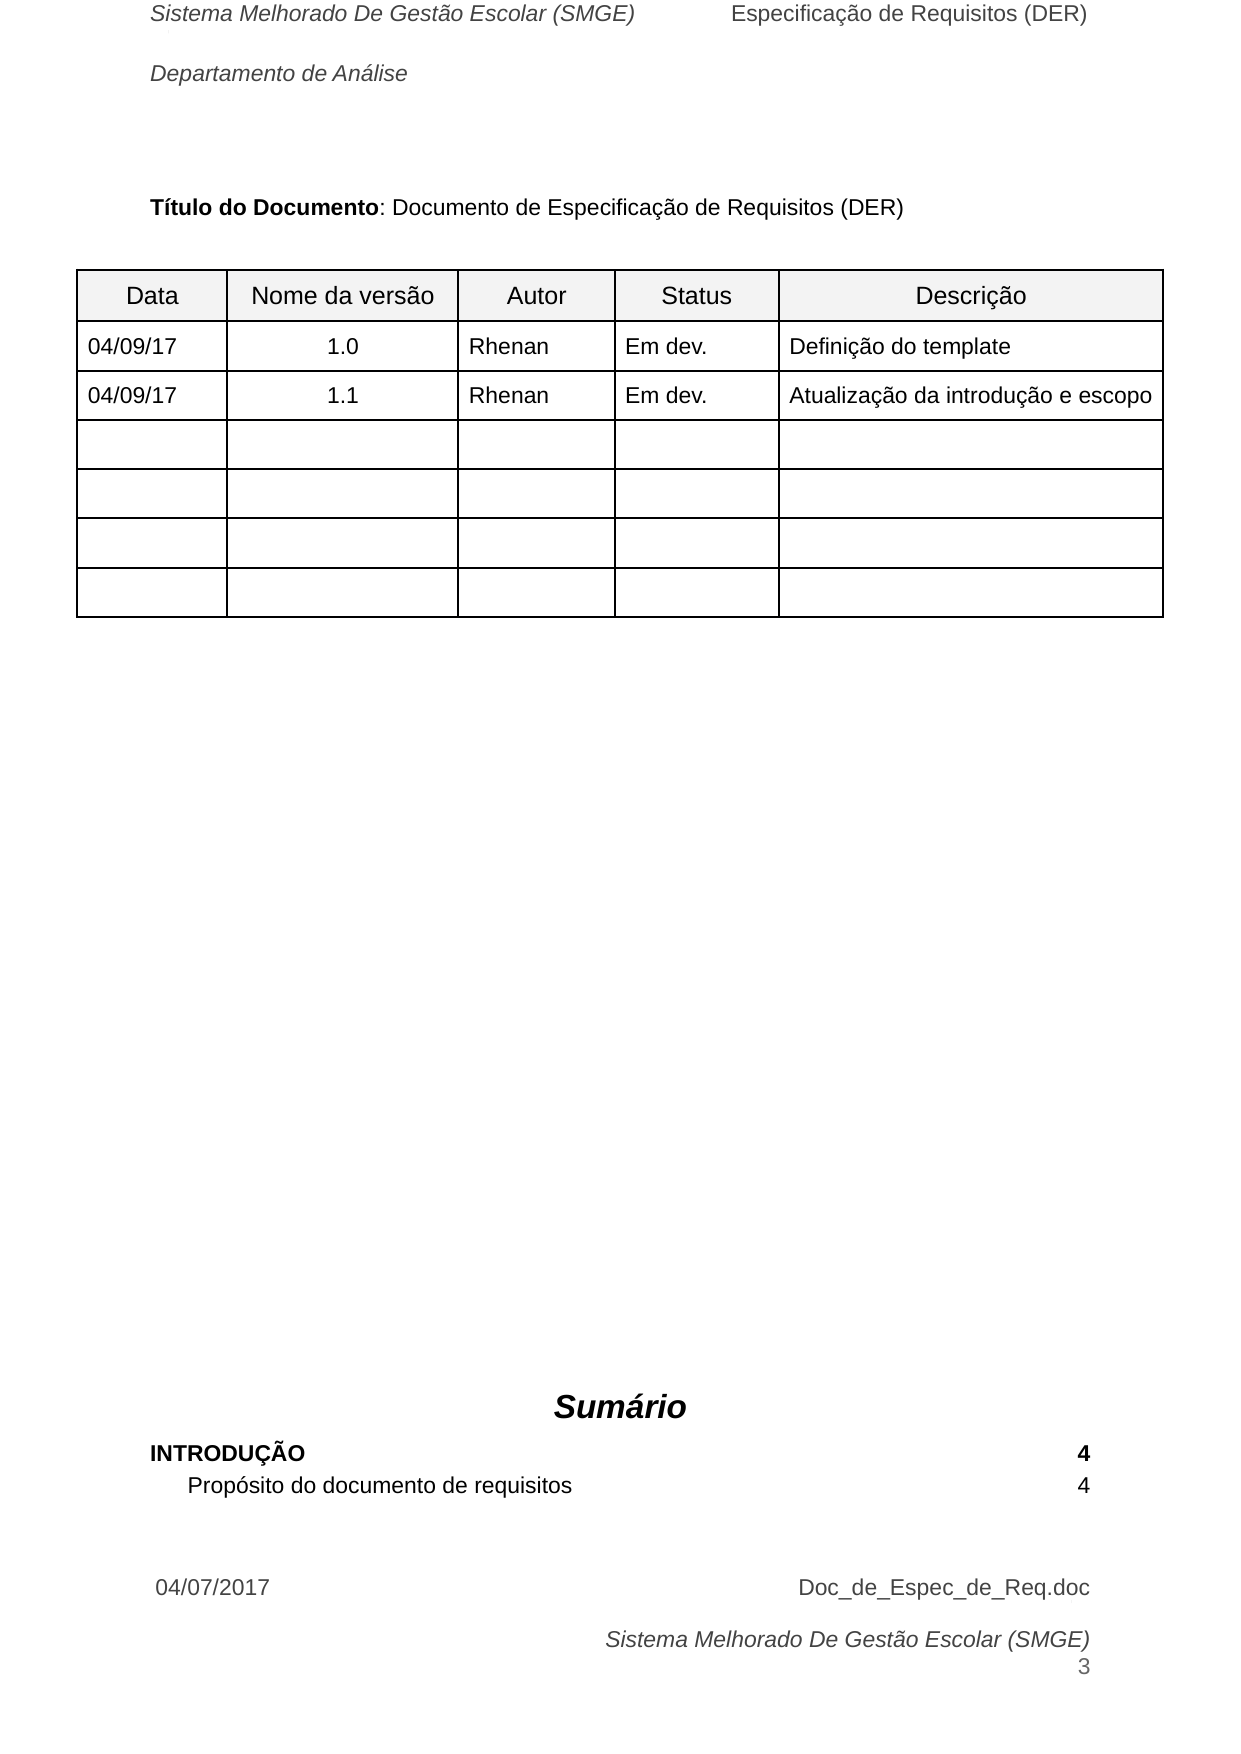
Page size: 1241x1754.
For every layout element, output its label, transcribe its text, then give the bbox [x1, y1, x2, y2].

table_cell [780, 421, 1162, 468]
table_cell [78, 421, 226, 468]
table_cell Definição do template [780, 322, 1162, 369]
table_cell Rhenan [459, 372, 614, 419]
table_cell [780, 569, 1162, 616]
table_cell [78, 470, 226, 517]
table_cell [228, 421, 457, 468]
text Sumário [150, 1387, 1090, 1426]
table_cell [616, 569, 778, 616]
table_cell [459, 569, 614, 616]
table_cell [616, 519, 778, 567]
table_header Nome da versão [228, 271, 457, 320]
table_cell [459, 421, 614, 468]
table_cell [780, 519, 1162, 567]
table_cell Atualização da introdução e escopo [780, 372, 1162, 419]
table_cell [78, 569, 226, 616]
table_cell [228, 470, 457, 517]
table_cell Em dev. [616, 372, 778, 419]
table_cell 1.1 [228, 372, 457, 419]
table_cell [780, 470, 1162, 517]
table_cell Em dev. [616, 322, 778, 369]
table_header Data [78, 271, 226, 320]
table_cell [228, 519, 457, 567]
table_cell [459, 470, 614, 517]
table_cell [228, 569, 457, 616]
table_cell 04/09/17 [78, 372, 226, 419]
table_header Status [616, 271, 778, 320]
table_cell [78, 519, 226, 567]
table_cell Rhenan [459, 322, 614, 369]
text Propósito do documento de requisitos 4 [187, 1472, 1090, 1498]
table_header Autor [459, 271, 614, 320]
table_cell [459, 519, 614, 567]
table_header Descrição [780, 271, 1162, 320]
table_cell [616, 421, 778, 468]
table_cell [616, 470, 778, 517]
text INTRODUÇÃO 4 [150, 1439, 1090, 1466]
table_cell 1.0 [228, 322, 457, 369]
text Título do Documento: Documento de Especificação de Requisitos (DER) [150, 194, 1090, 221]
table_cell 04/09/17 [78, 322, 226, 369]
